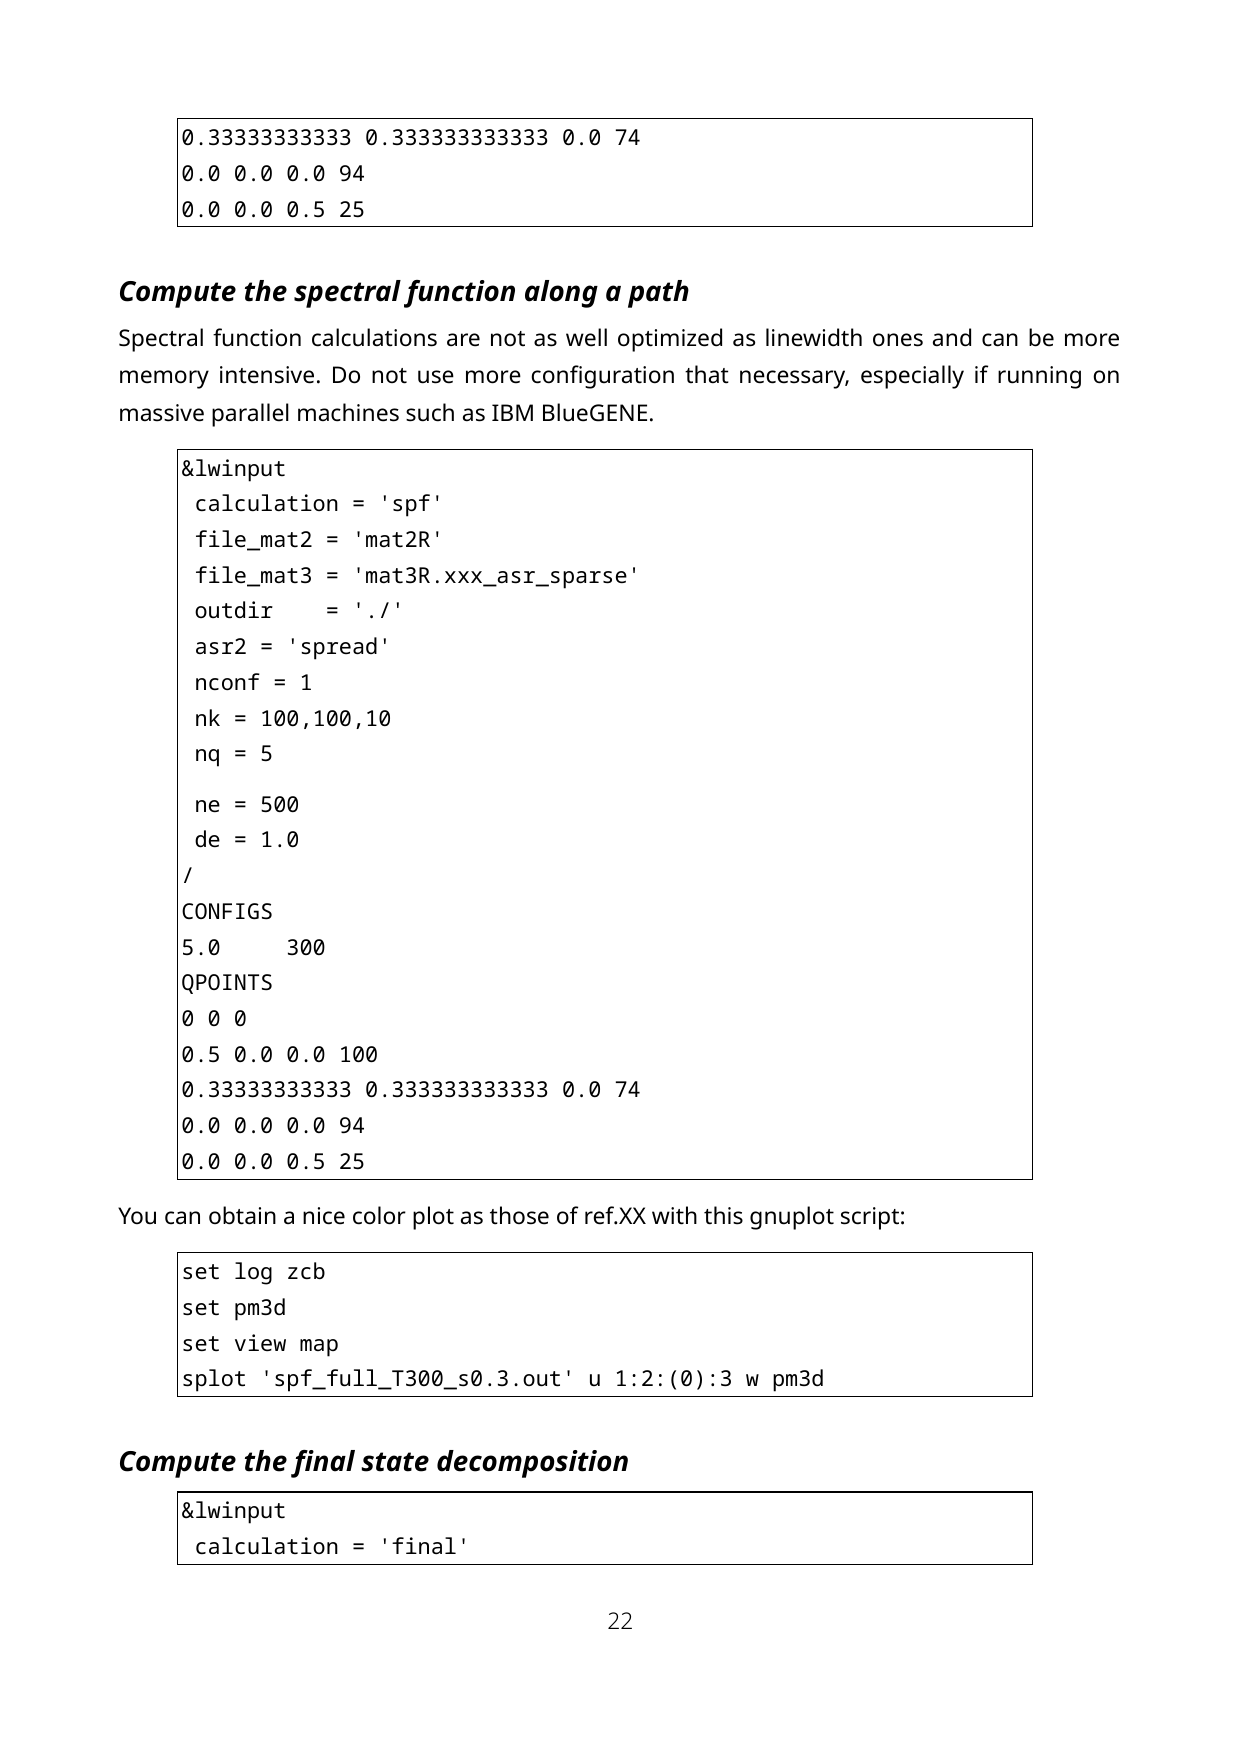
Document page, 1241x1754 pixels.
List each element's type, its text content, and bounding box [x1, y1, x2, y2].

text ne = 500 de = 1.0 / CONFIGS 5.0 300 QPOINTS 0 0 0 0.5 0.0 0.0 100 0.33333333333 0.333333333333 0.0 74 0.0 0.0 0.0 94 0.0 0.0 0.5 25 [178, 785, 1032, 1179]
subtitle Compute the spectral function along a path [118, 272, 1122, 309]
text You can obtain a nice color plot as those of ref.XX with this gnuplot script: [118, 1200, 1122, 1231]
text set log zcb set pm3d set view map splot 'spf_full_T300_s0.3.out' u 1:2:(0):3 w pm3d [178, 1253, 1032, 1396]
subtitle Compute the final state decomposition [118, 1442, 1122, 1479]
text 0.33333333333 0.333333333333 0.0 74 0.0 0.0 0.0 94 0.0 0.0 0.5 25 [178, 119, 1032, 226]
text Spectral function calculations are not as well optimized as linewidth ones and can be more memory intensive. Do not use more configuration that necessary, especially if running on massive parallel machines such as IBM BlueGENE. [118, 321, 1122, 428]
text &lwinput calculation = 'final' [178, 1493, 1032, 1564]
text &lwinput calculation = 'spf' file_mat2 = 'mat2R' file_mat3 = 'mat3R.xxx_asr_sparse' outdir = './' asr2 = 'spread' nconf = 1 nk = 100,100,10 nq = 5 [178, 450, 1032, 768]
